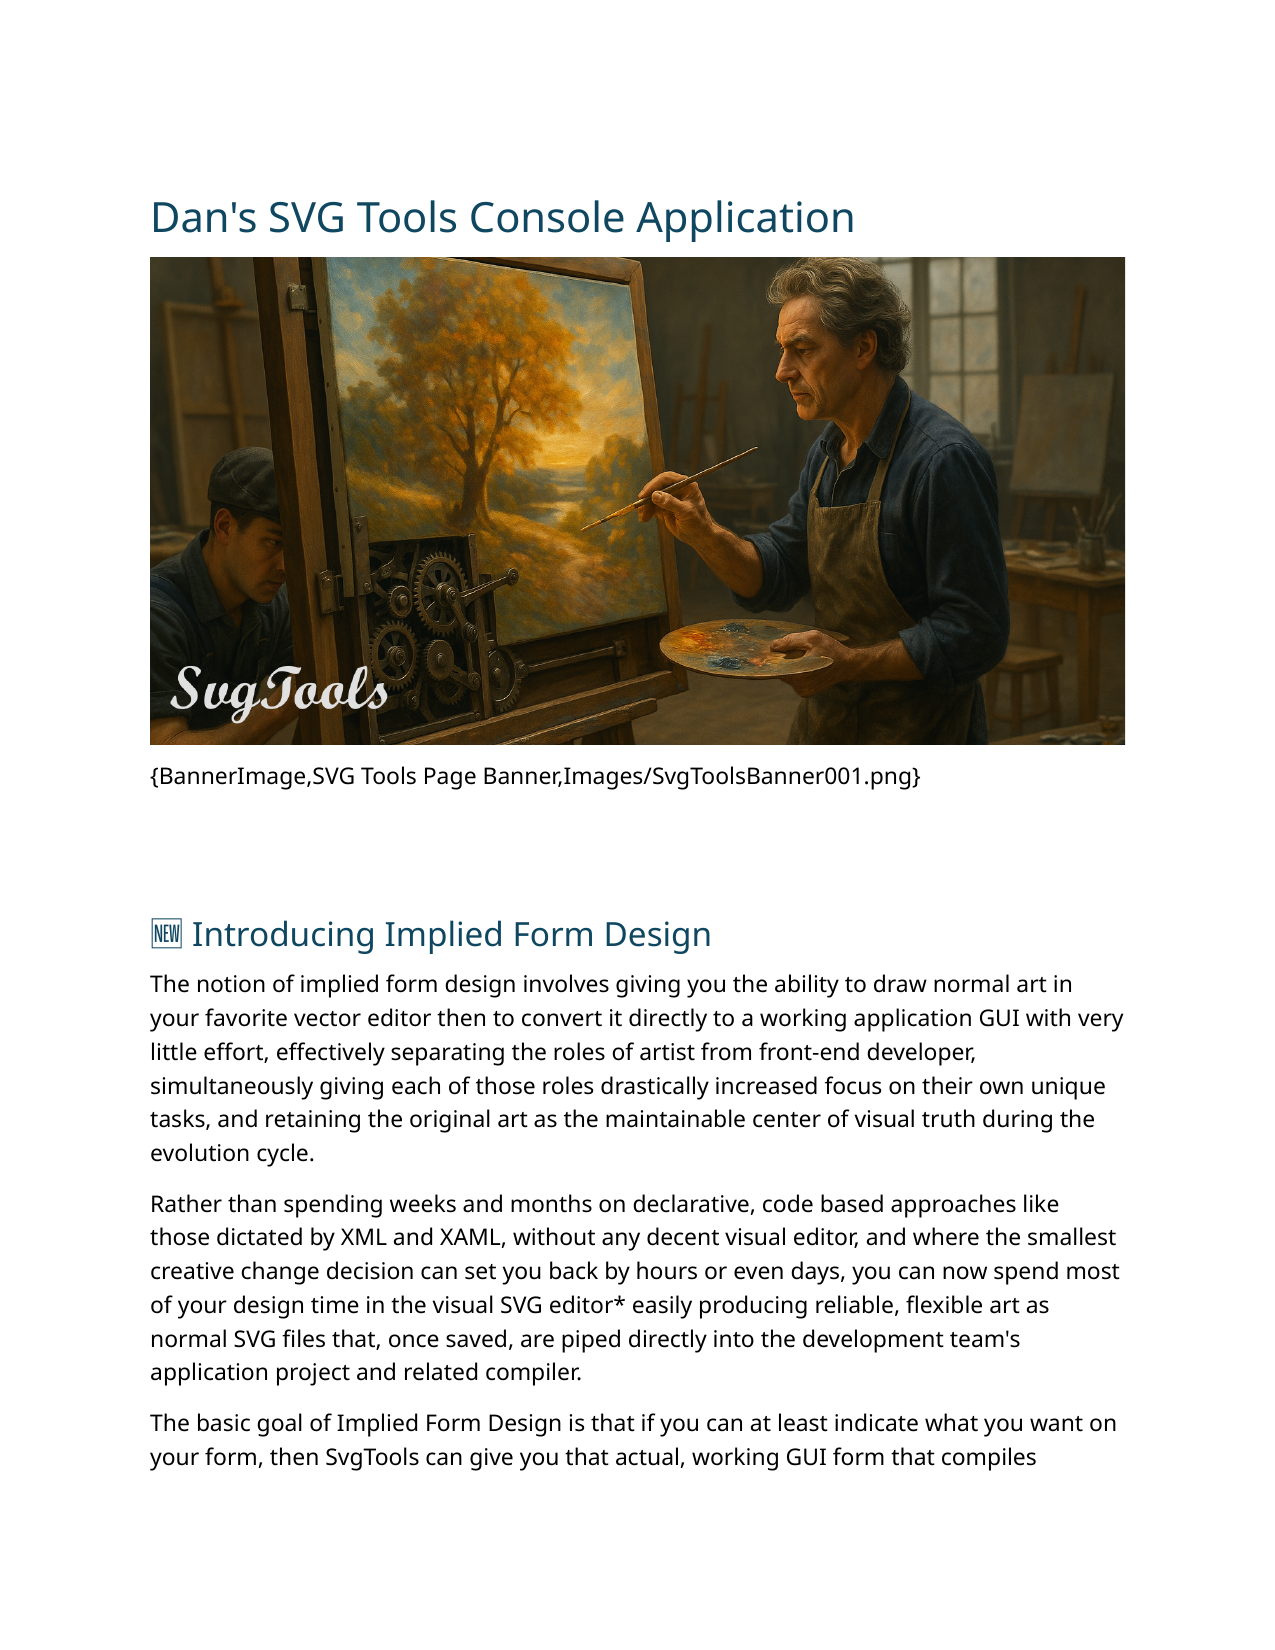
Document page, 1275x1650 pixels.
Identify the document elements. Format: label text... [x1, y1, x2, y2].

picture [150, 257, 1125, 745]
text {BannerImage,SVG Tools Page Banner,Images/SvgToolsBanner001.png} [150, 745, 1125, 791]
subtitle 🆕 Introducing Implied Form Design [150, 911, 1125, 956]
text The basic goal of Implied Form Design is that if you can at least indicate what you want on your form, then SvgTools can give you that actual, working GUI form that compiles [150, 1407, 1125, 1472]
text Rather than spending weeks and months on declarative, code based approaches like those dictated by XML and XAML, without any decent visual editor, and where the smallest creative change decision can set you back by hours or even days, you can now spend most of your design time in the visual SVG editor* easily producing reliable, flexible art as normal SVG files that, once saved, are piped directly into the development team's application project and related compiler. [150, 1187, 1125, 1387]
subtitle Dan's SVG Tools Console Application [150, 187, 1125, 244]
text The notion of implied form design involves giving you the ability to draw normal art in your favorite vector editor then to convert it directly to a working application GUI with very little effort, effectively separating the roles of artist from front-end developer, simultaneously giving each of those roles drastically increased focus on their own unique tasks, and retaining the original art as the maintainable center of visual truth during the evolution cycle. [150, 968, 1125, 1168]
